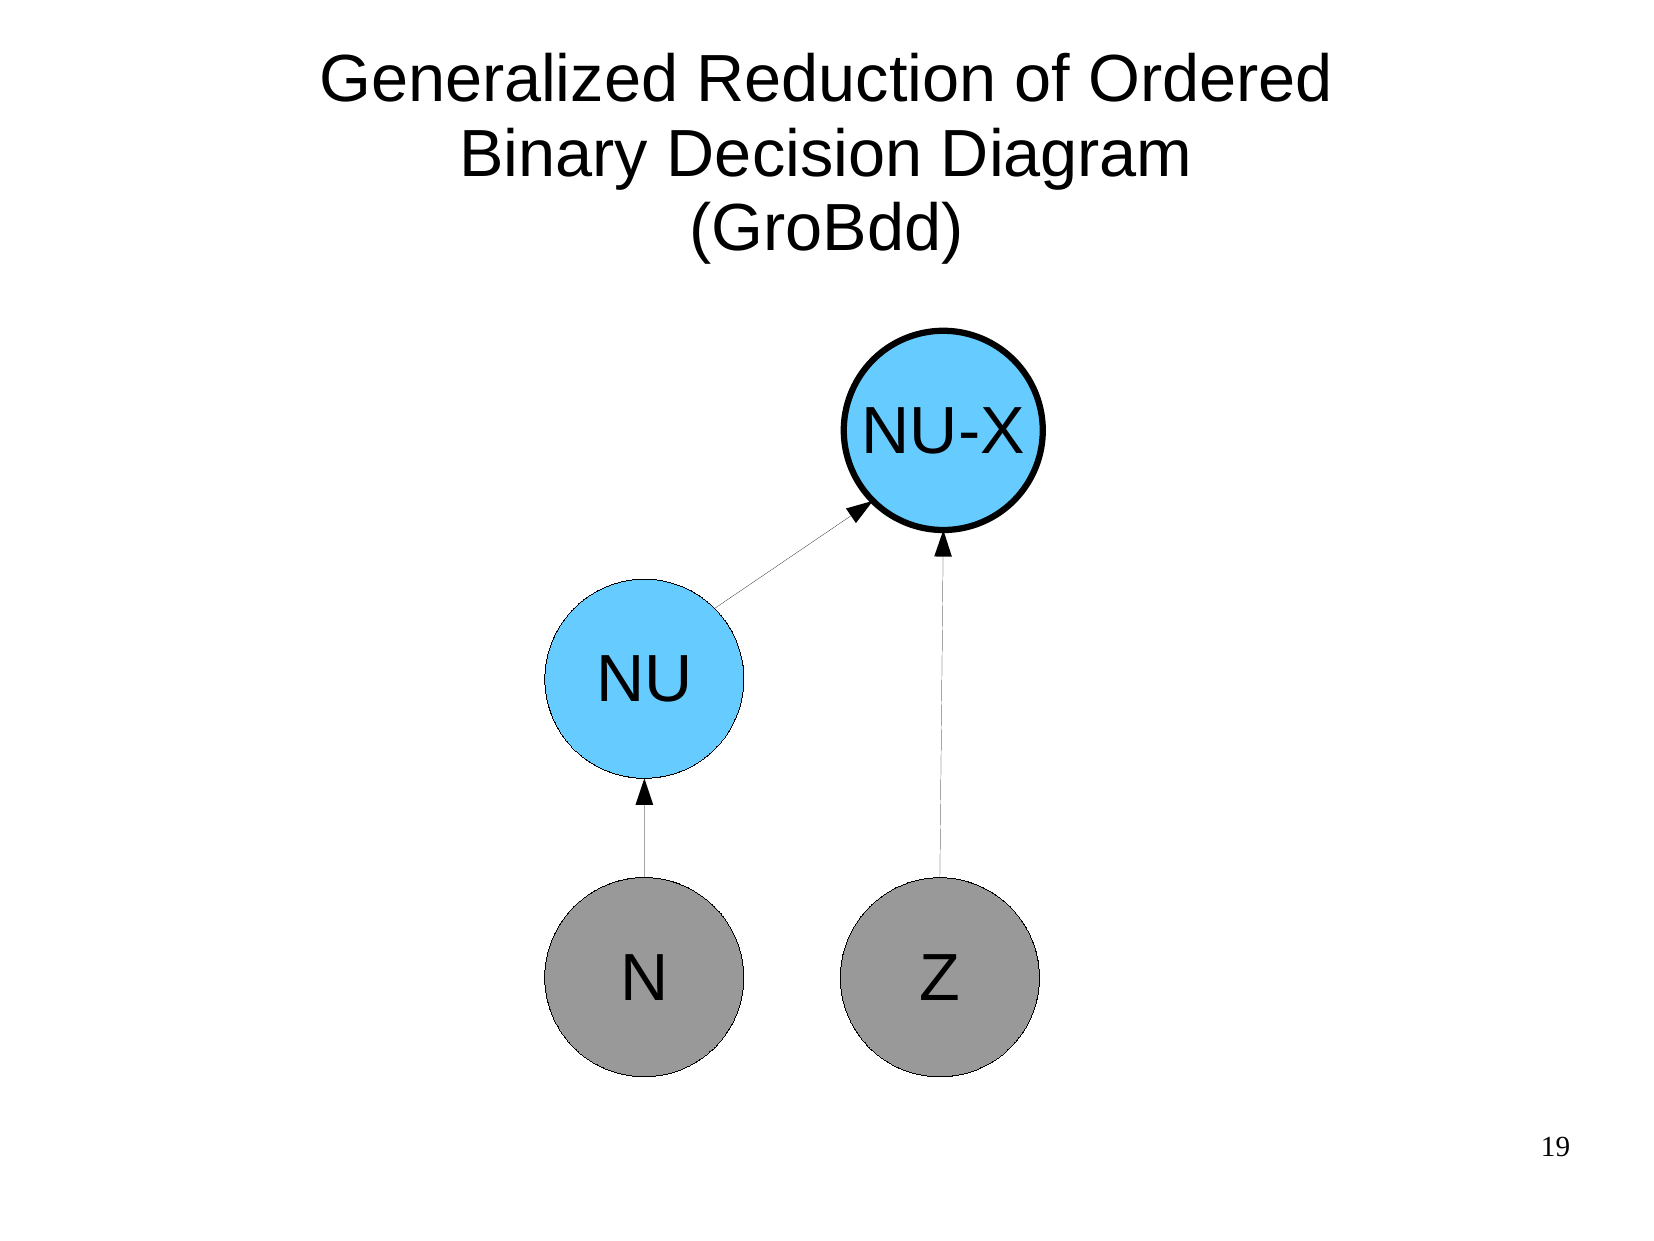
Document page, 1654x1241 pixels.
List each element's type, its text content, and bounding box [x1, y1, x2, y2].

title Generalized Reduction of Ordered Binary Decision Diagram (GroBdd) [82, 41, 1571, 265]
text_box N [544, 877, 744, 1077]
text_box NU-X [843, 330, 1043, 531]
text_box Z [840, 877, 1040, 1077]
text_box NU [544, 579, 744, 779]
